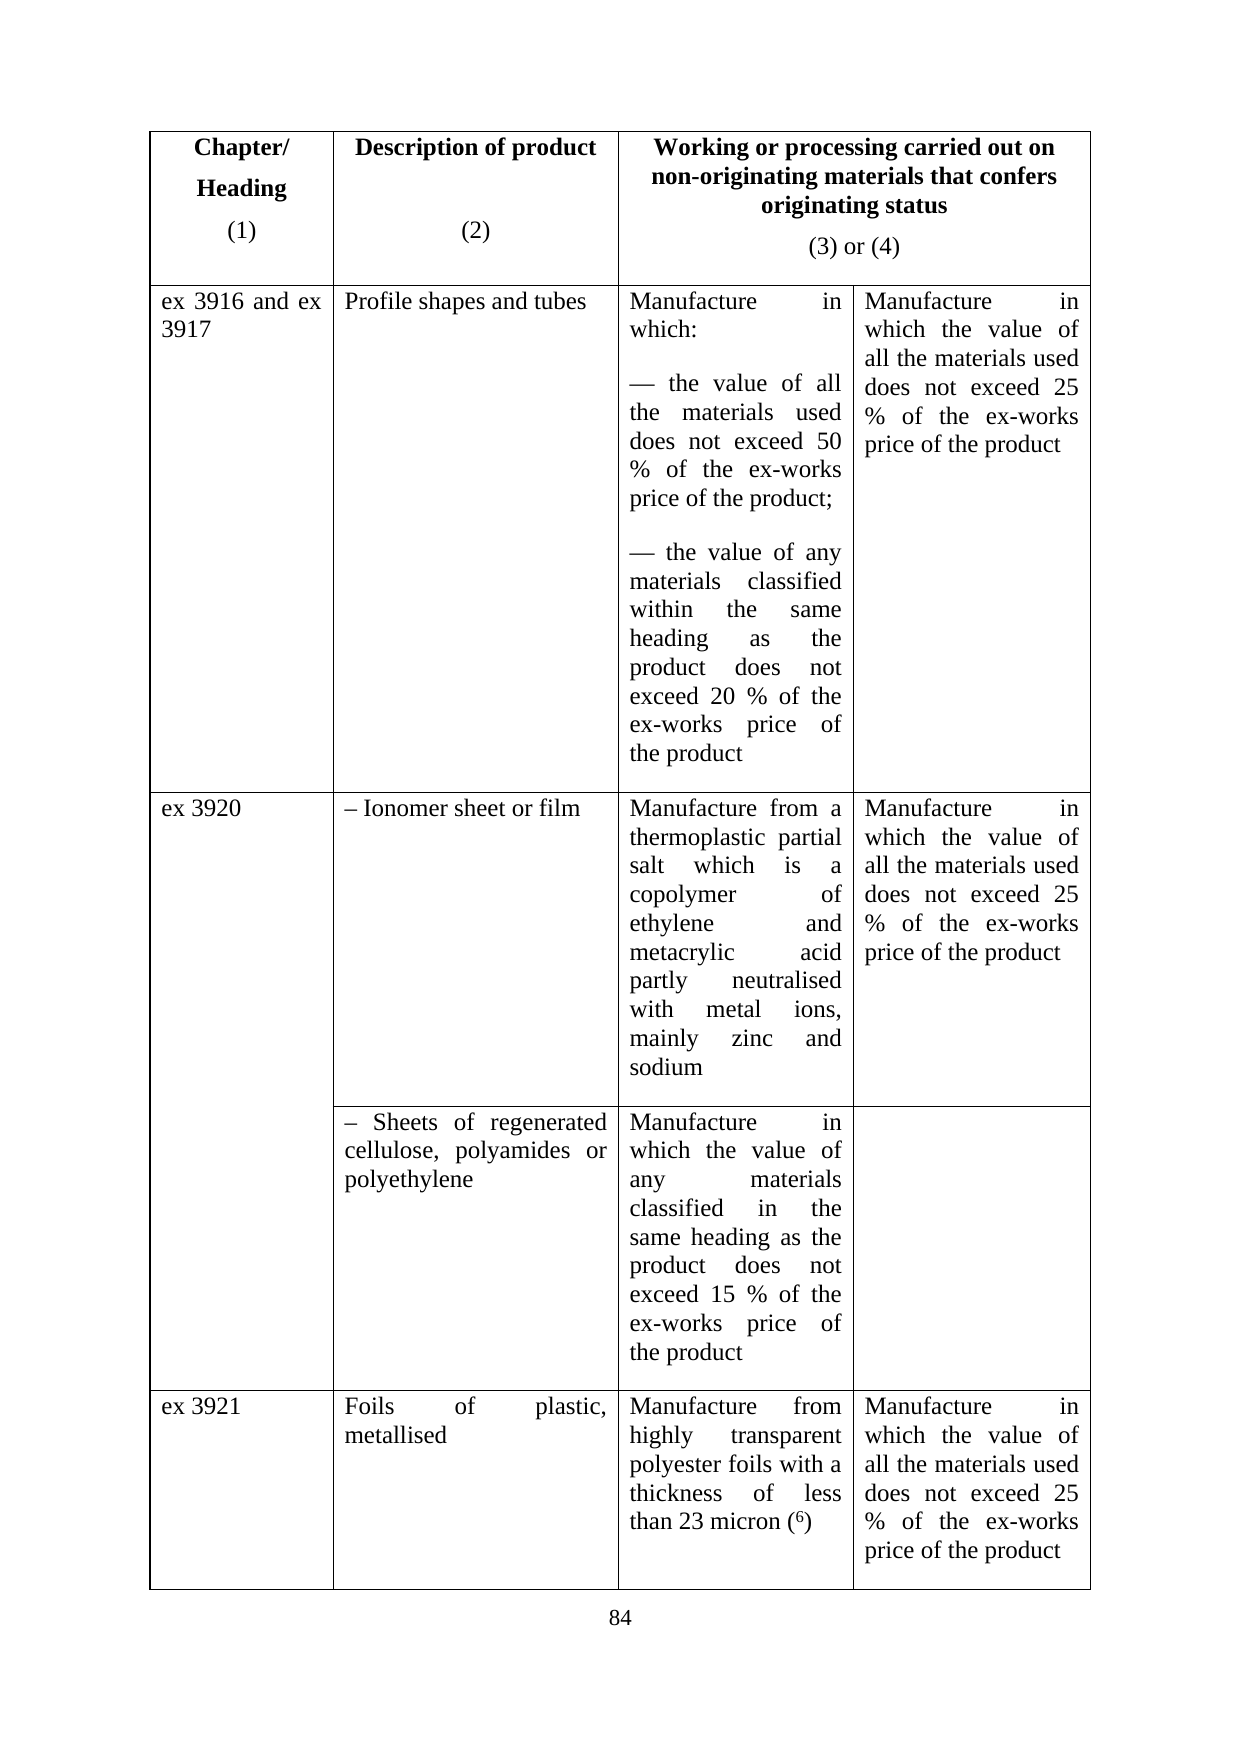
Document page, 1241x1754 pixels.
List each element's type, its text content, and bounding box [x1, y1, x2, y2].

table_cell Foils of plastic, metallised [334, 1391, 618, 1589]
table_cell – Sheets of regenerated cellulose, polyamides or polyethylene [334, 1107, 618, 1390]
table_header Chapter/ Heading (1) [151, 132, 333, 285]
table_header Description of product (2) [334, 132, 618, 285]
table_cell [854, 1107, 1090, 1390]
table_cell Manufacture in which the value of any materials classified in the same heading as the product does not exceed 15 % of the ex-works price of the product [619, 1107, 853, 1390]
table_cell Manufacture in which the value of all the materials used does not exceed 25 % of the ex-works price of the product [854, 286, 1090, 792]
table_header Working or processing carried out on non-originating materials that confers originating status (3) or (4) [619, 132, 1090, 285]
table_cell Manufacture in which: — the value of all the materials used does not exceed 50 % of the ex-works price of the product; — the value of any materials classified within the same heading as the product does not exceed 20 % of the ex-works price of the product [619, 286, 853, 792]
table_cell Manufacture in which the value of all the materials used does not exceed 25 % of the ex-works price of the product [854, 793, 1090, 1106]
table_cell Manufacture in which the value of all the materials used does not exceed 25 % of the ex-works price of the product [854, 1391, 1090, 1589]
table_cell Manufacture from highly transparent polyester foils with a thickness of less than 23 micron (6) [619, 1391, 853, 1589]
table_cell [151, 1106, 333, 1390]
table_cell Manufacture from a thermoplastic partial salt which is a copolymer of ethylene and metacrylic acid partly neutralised with metal ions, mainly zinc and sodium [619, 793, 853, 1106]
table_cell Profile shapes and tubes [334, 286, 618, 792]
table_cell ex 3921 [151, 1391, 333, 1589]
table_cell – Ionomer sheet or film [334, 793, 618, 1106]
table_cell ex 3920 [151, 793, 333, 1106]
table_cell ex 3916 and ex 3917 [151, 286, 333, 792]
